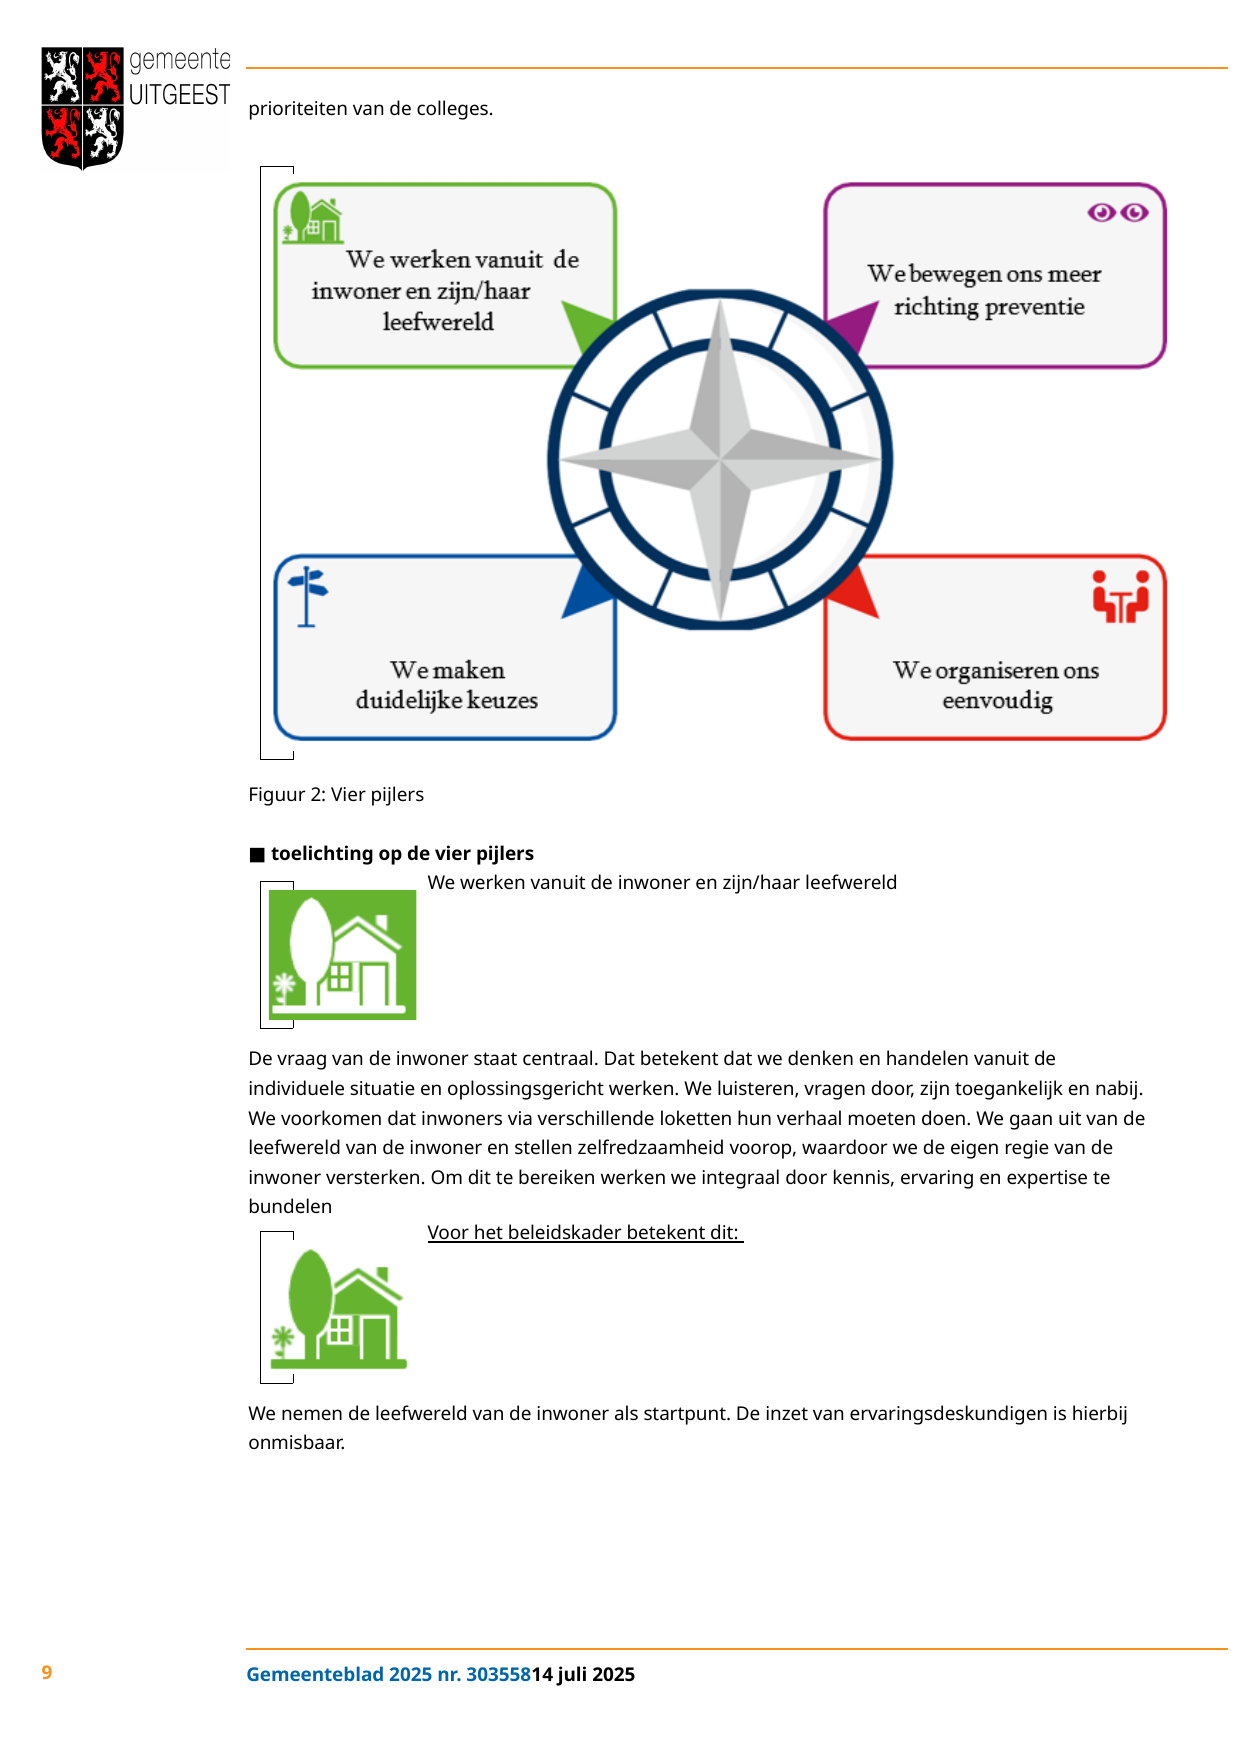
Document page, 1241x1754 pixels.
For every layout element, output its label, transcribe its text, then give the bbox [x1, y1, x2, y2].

table_cell De vraag van de inwoner staat centraal. Dat betekent dat we denken en handelen vanuit de individuele situatie en oplossingsgericht werken. We luisteren, vragen door, zijn toegankelijk en nabij. We voorkomen dat inwoners via verschillende loketten hun verhaal moeten doen. We gaan uit van de leefwereld van de inwoner en stellen zelfredzaamheid voorop, waardoor we de eigen regie van de inwoner versterken. Om dit te bereiken werken we integraal door kennis, ervaring en expertise te bundelen [248, 1046, 1152, 1219]
picture [268, 890, 417, 1020]
picture [268, 1240, 417, 1374]
table_cell [261, 1374, 293, 1383]
table_cell [248, 1219, 427, 1373]
table_cell We nemen de leefwereld van de inwoner als startpunt. De inzet van ervaringsdeskundigen is hierbij onmisbaar. [248, 1400, 1152, 1455]
text prioriteiten van de colleges. [248, 95, 1152, 121]
table_cell Voor het beleidskader betekent dit: [427, 1219, 1152, 1400]
picture [268, 174, 1173, 751]
picture [41, 47, 231, 172]
table_header We werken vanuit de inwoner en zijn/haar leefwereld [427, 870, 1152, 1046]
text ■ toelichting op de vier pijlers [248, 840, 1152, 866]
text Figuur 2: Vier pijlers [248, 781, 1152, 806]
table_header [248, 870, 427, 1046]
table_cell [261, 1232, 293, 1373]
table_cell [248, 1374, 427, 1400]
